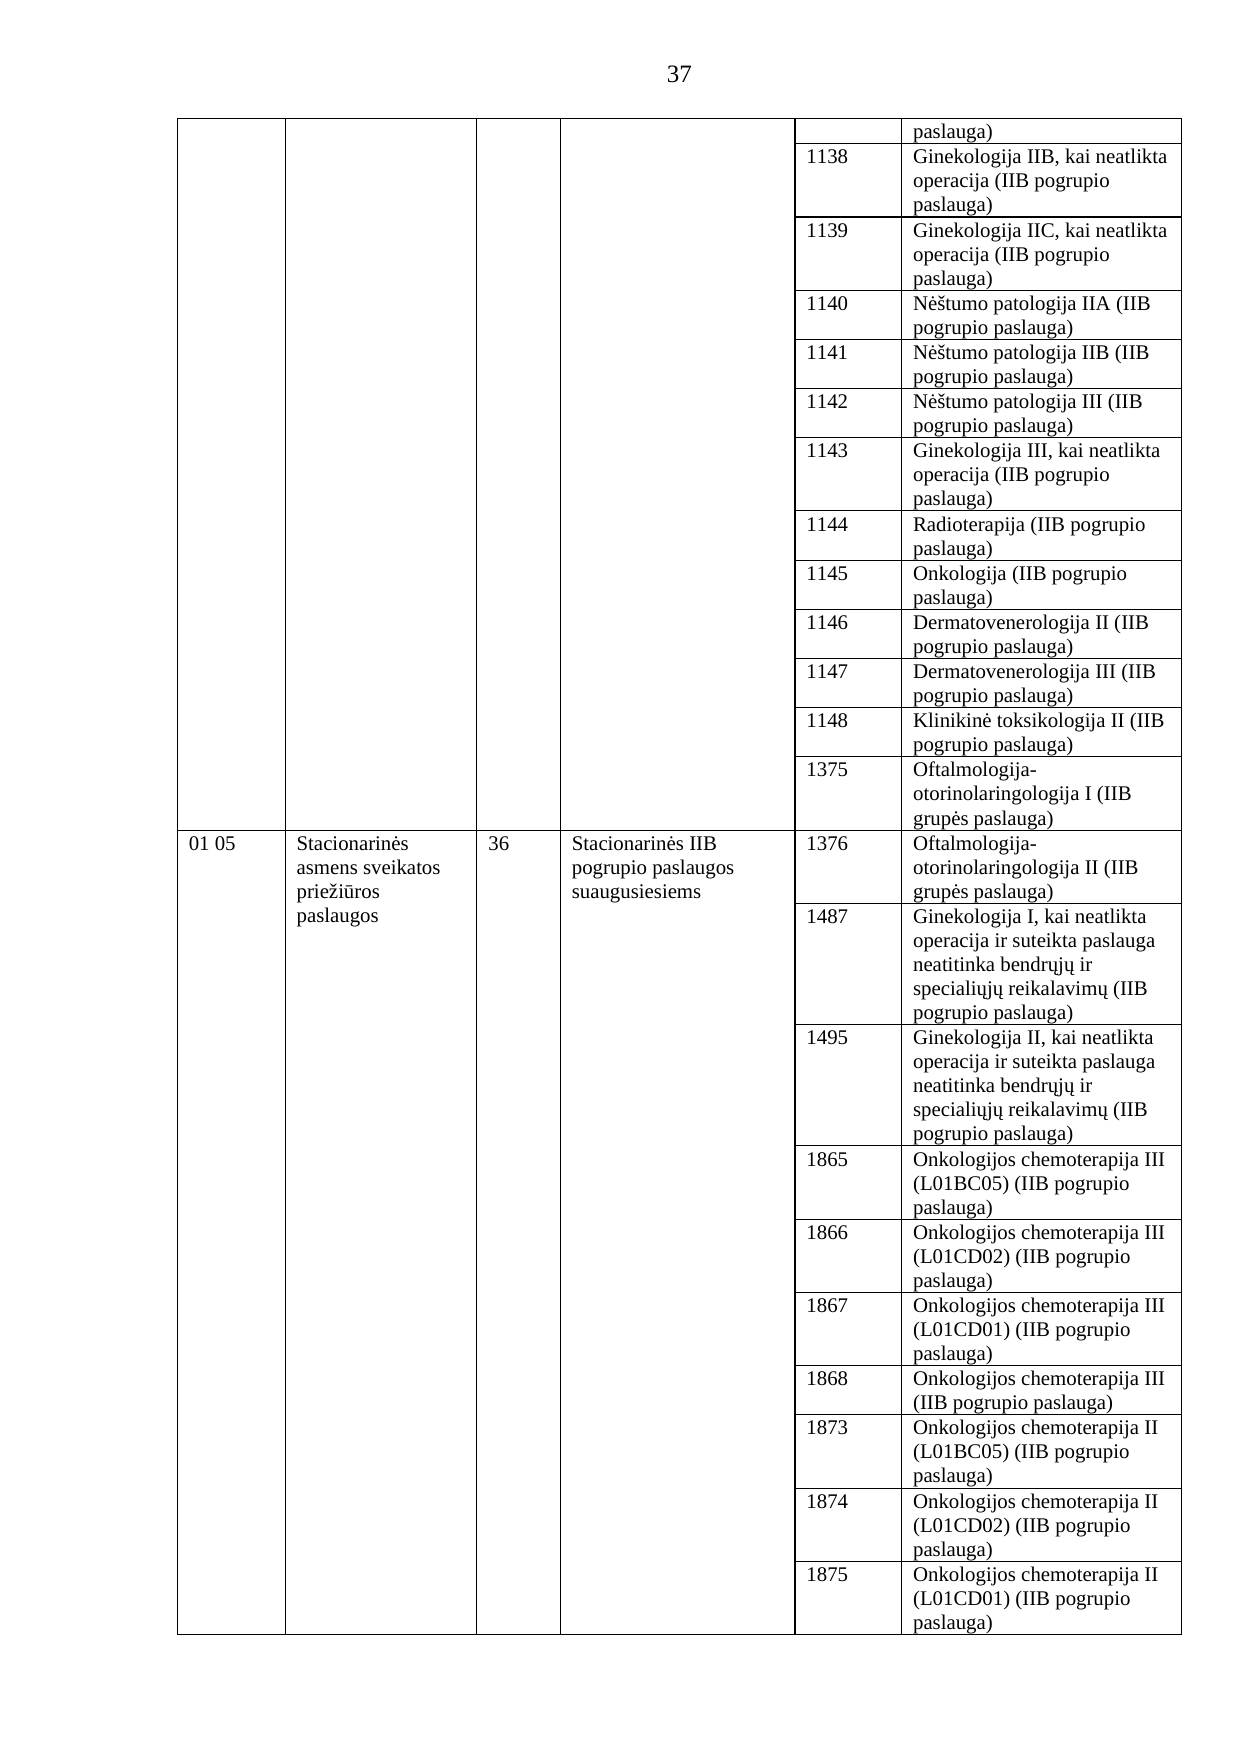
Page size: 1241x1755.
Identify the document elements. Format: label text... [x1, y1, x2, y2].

table_cell Onkologijos chemoterapija II (L01BC05) (IIB pogrupio paslauga) [902, 1415, 1181, 1487]
table_cell Ginekologija IIC, kai neatlikta operacija (IIB pogrupio paslauga) [902, 218, 1181, 290]
table_cell [286, 119, 476, 829]
table_cell Onkologijos chemoterapija II (L01CD02) (IIB pogrupio paslauga) [902, 1489, 1181, 1561]
table_cell 1487 [796, 904, 901, 1024]
table_cell 1875 [796, 1562, 901, 1634]
table_cell 1146 [796, 610, 901, 658]
table_cell 1866 [796, 1220, 901, 1292]
table_cell Stacionarinės asmens sveikatos priežiūros paslaugos [286, 831, 476, 1634]
table_cell 1375 [796, 757, 901, 829]
table_cell 1868 [796, 1366, 901, 1414]
table_cell 1139 [796, 218, 901, 290]
table_cell Ginekologija I, kai neatlikta operacija ir suteikta paslauga neatitinka bendrųjų ir specialiųjų reikalavimų (IIB pogrupio paslauga) [902, 904, 1181, 1024]
table_cell Nėštumo patologija IIB (IIB pogrupio paslauga) [902, 340, 1181, 388]
table_cell 36 [477, 831, 560, 1634]
table_cell [796, 119, 901, 143]
table_cell 1147 [796, 659, 901, 707]
table_cell 01 05 [178, 831, 285, 1634]
table_cell 1138 [796, 144, 901, 216]
table_cell Stacionarinės IIB pogrupio paslaugos suaugusiesiems [561, 831, 794, 1634]
table_cell Ginekologija II, kai neatlikta operacija ir suteikta paslauga neatitinka bendrųjų ir specialiųjų reikalavimų (IIB pogrupio paslauga) [902, 1025, 1181, 1145]
table_cell 1141 [796, 340, 901, 388]
table_cell Onkologijos chemoterapija II (L01CD01) (IIB pogrupio paslauga) [902, 1562, 1181, 1634]
table_cell Oftalmologija-otorinolaringologija II (IIB grupės paslauga) [902, 831, 1181, 903]
table_cell Dermatovenerologija II (IIB pogrupio paslauga) [902, 610, 1181, 658]
table_cell 1145 [796, 561, 901, 609]
table_cell Onkologija (IIB pogrupio paslauga) [902, 561, 1181, 609]
table_cell [561, 119, 794, 829]
table_cell Ginekologija IIB, kai neatlikta operacija (IIB pogrupio paslauga) [902, 144, 1181, 216]
table_cell Onkologijos chemoterapija III (IIB pogrupio paslauga) [902, 1366, 1181, 1414]
table_cell Oftalmologija-otorinolaringologija I (IIB grupės paslauga) [902, 757, 1181, 829]
table_cell 1376 [796, 831, 901, 903]
table_cell 1874 [796, 1489, 901, 1561]
table_cell Nėštumo patologija III (IIB pogrupio paslauga) [902, 389, 1181, 437]
table_cell Onkologijos chemoterapija III (L01CD02) (IIB pogrupio paslauga) [902, 1220, 1181, 1292]
table_cell 1148 [796, 708, 901, 756]
table_cell Onkologijos chemoterapija III (L01BC05) (IIB pogrupio paslauga) [902, 1146, 1181, 1219]
table_cell [178, 119, 285, 829]
table_cell Onkologijos chemoterapija III (L01CD01) (IIB pogrupio paslauga) [902, 1293, 1181, 1365]
table_cell [477, 119, 560, 829]
table_cell 1873 [796, 1415, 901, 1487]
table_cell Radioterapija (IIB pogrupio paslauga) [902, 511, 1181, 559]
table_cell 1867 [796, 1293, 901, 1365]
table_cell Ginekologija III, kai neatlikta operacija (IIB pogrupio paslauga) [902, 438, 1181, 510]
table_cell Dermatovenerologija III (IIB pogrupio paslauga) [902, 659, 1181, 707]
table_cell Klinikinė toksikologija II (IIB pogrupio paslauga) [902, 708, 1181, 756]
table_cell Nėštumo patologija IIA (IIB pogrupio paslauga) [902, 291, 1181, 339]
table_cell paslauga) [902, 119, 1181, 143]
table_cell 1143 [796, 438, 901, 510]
table_cell 1495 [796, 1025, 901, 1145]
table_cell 1140 [796, 291, 901, 339]
table_cell 1865 [796, 1146, 901, 1219]
table_cell 1142 [796, 389, 901, 437]
table_cell 1144 [796, 511, 901, 559]
